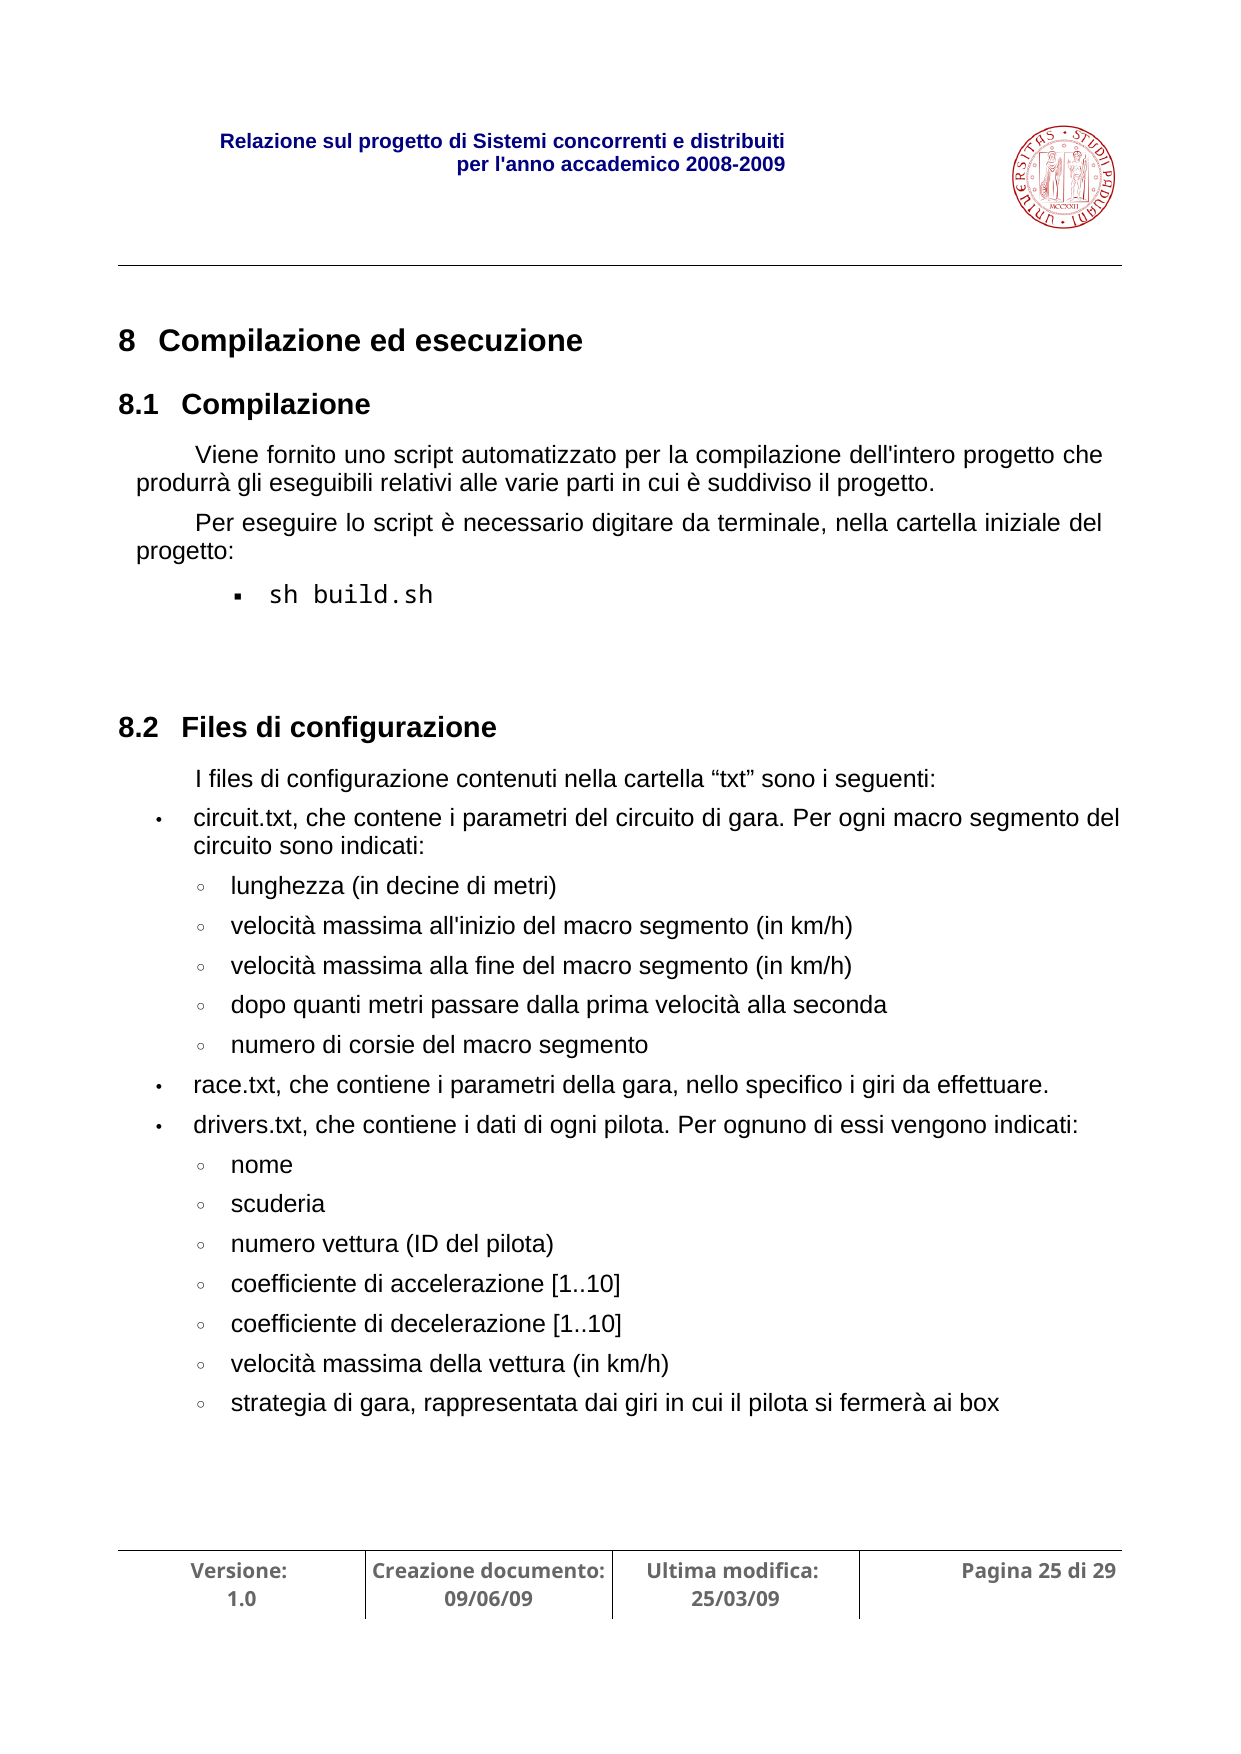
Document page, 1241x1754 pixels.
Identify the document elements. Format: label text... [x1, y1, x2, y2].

list race.txt, che contiene i parametri della gara, nello specifico i giri da effettuare. [156, 1071, 1122, 1099]
list sh build.sh [231, 577, 1122, 611]
list numero vettura (ID del pilota) [193, 1230, 1122, 1258]
list strategia di gara, rappresentata dai giri in cui il pilota si fermerà ai box [193, 1389, 1122, 1417]
subtitle Compilazione [118, 388, 1122, 421]
text I files di configurazione contenuti nella cartella “txt” sono i seguenti: [136, 764, 1104, 792]
text Per eseguire lo script è necessario digitare da terminale, nella cartella iniziale del progetto: [136, 509, 1104, 565]
list circuit.txt, che contene i parametri del circuito di gara. Per ogni macro segmento del circuito sono indicati: [156, 804, 1122, 860]
subtitle Compilazione ed esecuzione [118, 323, 1122, 358]
list nome [193, 1150, 1122, 1178]
picture [1010, 123, 1117, 231]
list coefficiente di accelerazione [1..10] [193, 1270, 1122, 1298]
list velocità massima alla fine del macro segmento (in km/h) [193, 951, 1122, 979]
subtitle Files di configurazione [118, 711, 1122, 744]
list velocità massima all'inizio del macro segmento (in km/h) [193, 912, 1122, 939]
text Viene fornito uno script automatizzato per la compilazione dell'intero progetto che produrrà gli eseguibili relativi alle varie parti in cui è suddiviso il progetto. [136, 441, 1104, 497]
list lunghezza (in decine di metri) [193, 872, 1122, 900]
list numero di corsie del macro segmento [193, 1031, 1122, 1059]
list dopo quanti metri passare dalla prima velocità alla seconda [193, 991, 1122, 1019]
list velocità massima della vettura (in km/h) [193, 1349, 1122, 1377]
list scuderia [193, 1190, 1122, 1218]
list coefficiente di decelerazione [1..10] [193, 1309, 1122, 1337]
list drivers.txt, che contiene i dati di ogni pilota. Per ognuno di essi vengono indicati: [156, 1111, 1122, 1138]
